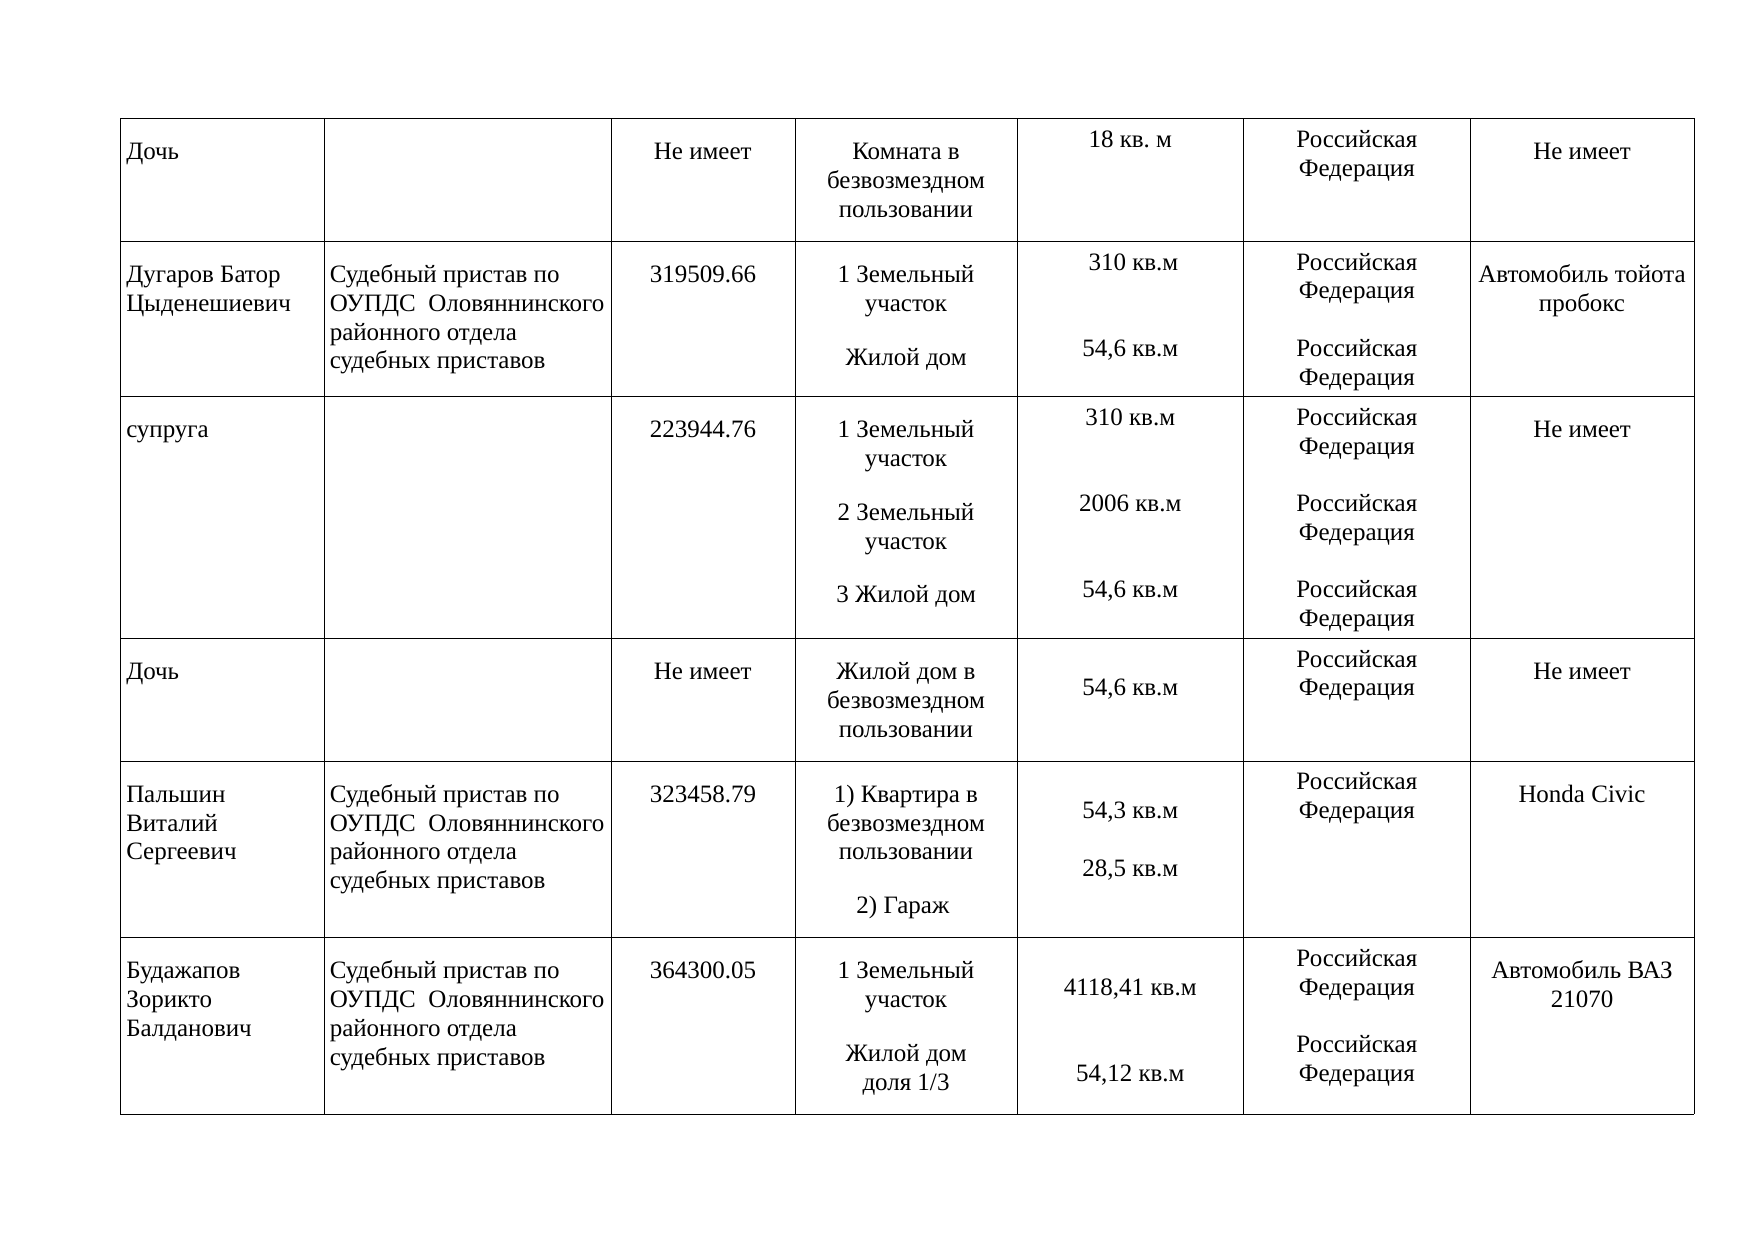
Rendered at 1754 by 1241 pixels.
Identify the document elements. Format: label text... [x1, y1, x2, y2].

table_cell 54,6 кв.м [1018, 639, 1243, 761]
table_cell 54,3 кв.м 28,5 кв.м [1018, 762, 1243, 937]
table_cell [325, 639, 611, 761]
table_cell 364300,05 [612, 938, 795, 1114]
table_cell Дочь [121, 119, 324, 241]
table_cell 4118,41 кв.м 54,12 кв.м [1018, 938, 1243, 1114]
table_cell Будажапов Зорикто Балданович [121, 938, 324, 1114]
table_cell Жилой дом в безвозмездном пользовании [796, 639, 1017, 761]
table_cell Не имеет [612, 639, 795, 761]
table_cell [325, 397, 611, 638]
table_cell супруга [121, 397, 324, 638]
table_cell Российская Федерация [1244, 762, 1470, 937]
table_cell Не имеет [1471, 639, 1694, 761]
table_cell Автомобиль тойота пробокс [1471, 242, 1694, 396]
table_cell Honda Civic [1471, 762, 1694, 937]
table_cell 310 кв.м 54,6 кв.м [1018, 242, 1243, 396]
table_cell 1 Земельный участок Жилой дом [796, 242, 1017, 396]
table_cell Судебный пристав по ОУПДС Оловяннинского районного отдела судебных приставов [325, 762, 611, 937]
table_cell Автомобиль ВАЗ 21070 [1471, 938, 1694, 1114]
table_cell 310 кв.м 2006 кв.м 54,6 кв.м [1018, 397, 1243, 638]
table_cell Дугаров Батор Цыденешиевич [121, 242, 324, 396]
table_cell Российская Федерация [1244, 119, 1470, 241]
table_cell Российская Федерация Российская Федерация [1244, 938, 1470, 1114]
table_cell [325, 119, 611, 241]
table_cell 223944,76 [612, 397, 795, 638]
table_cell Российская Федерация [1244, 639, 1470, 761]
table_cell Комната в безвозмездном пользовании [796, 119, 1017, 241]
table_cell Дочь [121, 639, 324, 761]
table_cell Не имеет [1471, 119, 1694, 241]
table_cell Судебный пристав по ОУПДС Оловяннинского районного отдела судебных приставов [325, 242, 611, 396]
table_cell 1 Земельный участок Жилой дом доля 1/3 [796, 938, 1017, 1114]
table_cell 323458,79 [612, 762, 795, 937]
table_cell 18 кв. м [1018, 119, 1243, 241]
table_cell 1) Квартира в безвозмездном пользовании 2) Гараж [796, 762, 1017, 937]
table_cell Российская Федерация Российская Федерация [1244, 242, 1470, 396]
table_cell Судебный пристав по ОУПДС Оловяннинского районного отдела судебных приставов [325, 938, 611, 1114]
table_cell 319509,66 [612, 242, 795, 396]
table_cell Российская Федерация Российская Федерация Российская Федерация [1244, 397, 1470, 638]
table_cell 1 Земельный участок 2 Земельный участок 3 Жилой дом [796, 397, 1017, 638]
table_cell Пальшин Виталий Сергеевич [121, 762, 324, 937]
table_cell Не имеет [612, 119, 795, 241]
table_cell Не имеет [1471, 397, 1694, 638]
